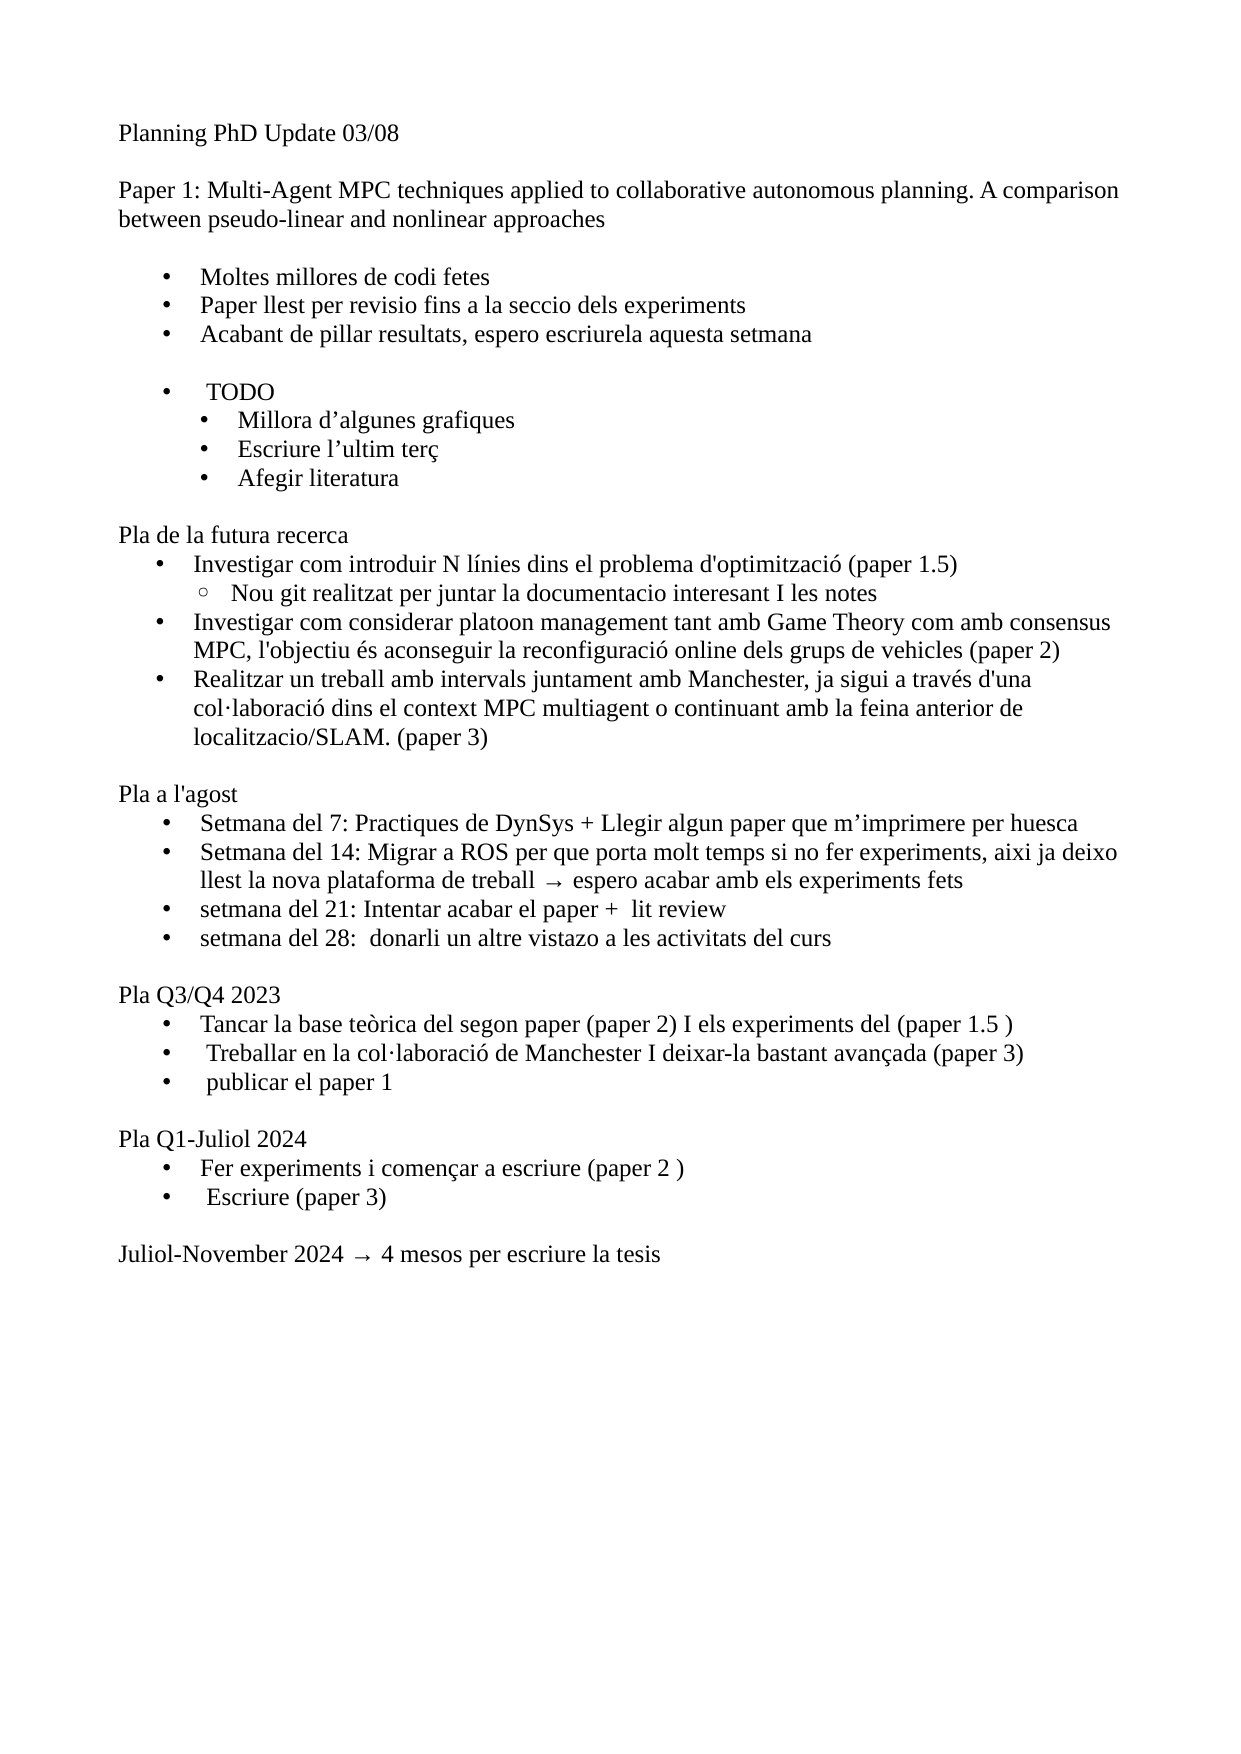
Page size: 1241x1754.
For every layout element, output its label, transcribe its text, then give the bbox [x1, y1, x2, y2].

list Moltes millores de codi fetes [162, 262, 1122, 291]
list Setmana del 14: Migrar a ROS per que porta molt temps si no fer experiments, aixi ja deixo llest la nova plataforma de treball → espero acabar amb els experiments fets [162, 837, 1122, 894]
text Pla Q3/Q4 2023 [118, 981, 1122, 1009]
list Investigar com considerar platoon management tant amb Game Theory com amb consensus MPC, l'objectiu és aconseguir la reconfiguració online dels grups de vehicles (paper 2) [156, 607, 1122, 664]
list Setmana del 7: Practiques de DynSys + Llegir algun paper que m’imprimere per huesca [162, 808, 1122, 837]
list Escriure (paper 3) [162, 1182, 1122, 1211]
list Nou git realitzat per juntar la documentacio interesant I les notes [193, 578, 1122, 607]
list setmana del 28: donarli un altre vistazo a les activitats del curs [162, 923, 1122, 952]
list Realitzar un treball amb intervals juntament amb Manchester, ja sigui a través d'una col·laboració dins el context MPC multiagent o continuant amb la feina anterior de localitzacio/SLAM. (paper 3) [156, 664, 1122, 751]
list TODO [162, 377, 1122, 406]
text Pla a l'agost [118, 779, 1122, 808]
text Planning PhD Update 03/08 [118, 118, 1122, 147]
text Paper 1: Multi-Agent MPC techniques applied to collaborative autonomous planning. A comparison between pseudo-linear and nonlinear approaches [118, 176, 1122, 233]
text Pla de la futura recerca [118, 521, 1122, 549]
list Afegir literatura [200, 463, 1122, 492]
list publicar el paper 1 [162, 1067, 1122, 1096]
list Millora d’algunes grafiques [200, 406, 1122, 434]
list Tancar la base teòrica del segon paper (paper 2) I els experiments del (paper 1.5 ) [162, 1009, 1122, 1038]
list setmana del 21: Intentar acabar el paper + lit review [162, 894, 1122, 923]
list Fer experiments i començar a escriure (paper 2 ) [162, 1153, 1122, 1182]
list Escriure l’ultim terç [200, 434, 1122, 463]
text Pla Q1-Juliol 2024 [118, 1124, 1122, 1153]
text Juliol-November 2024 → 4 mesos per escriure la tesis [118, 1239, 1122, 1268]
list Treballar en la col·laboració de Manchester I deixar-la bastant avançada (paper 3) [162, 1038, 1122, 1067]
list Acabant de pillar resultats, espero escriurela aquesta setmana [162, 319, 1122, 348]
list Investigar com introduir N línies dins el problema d'optimització (paper 1.5) [156, 549, 1122, 578]
list Paper llest per revisio fins a la seccio dels experiments [162, 291, 1122, 319]
